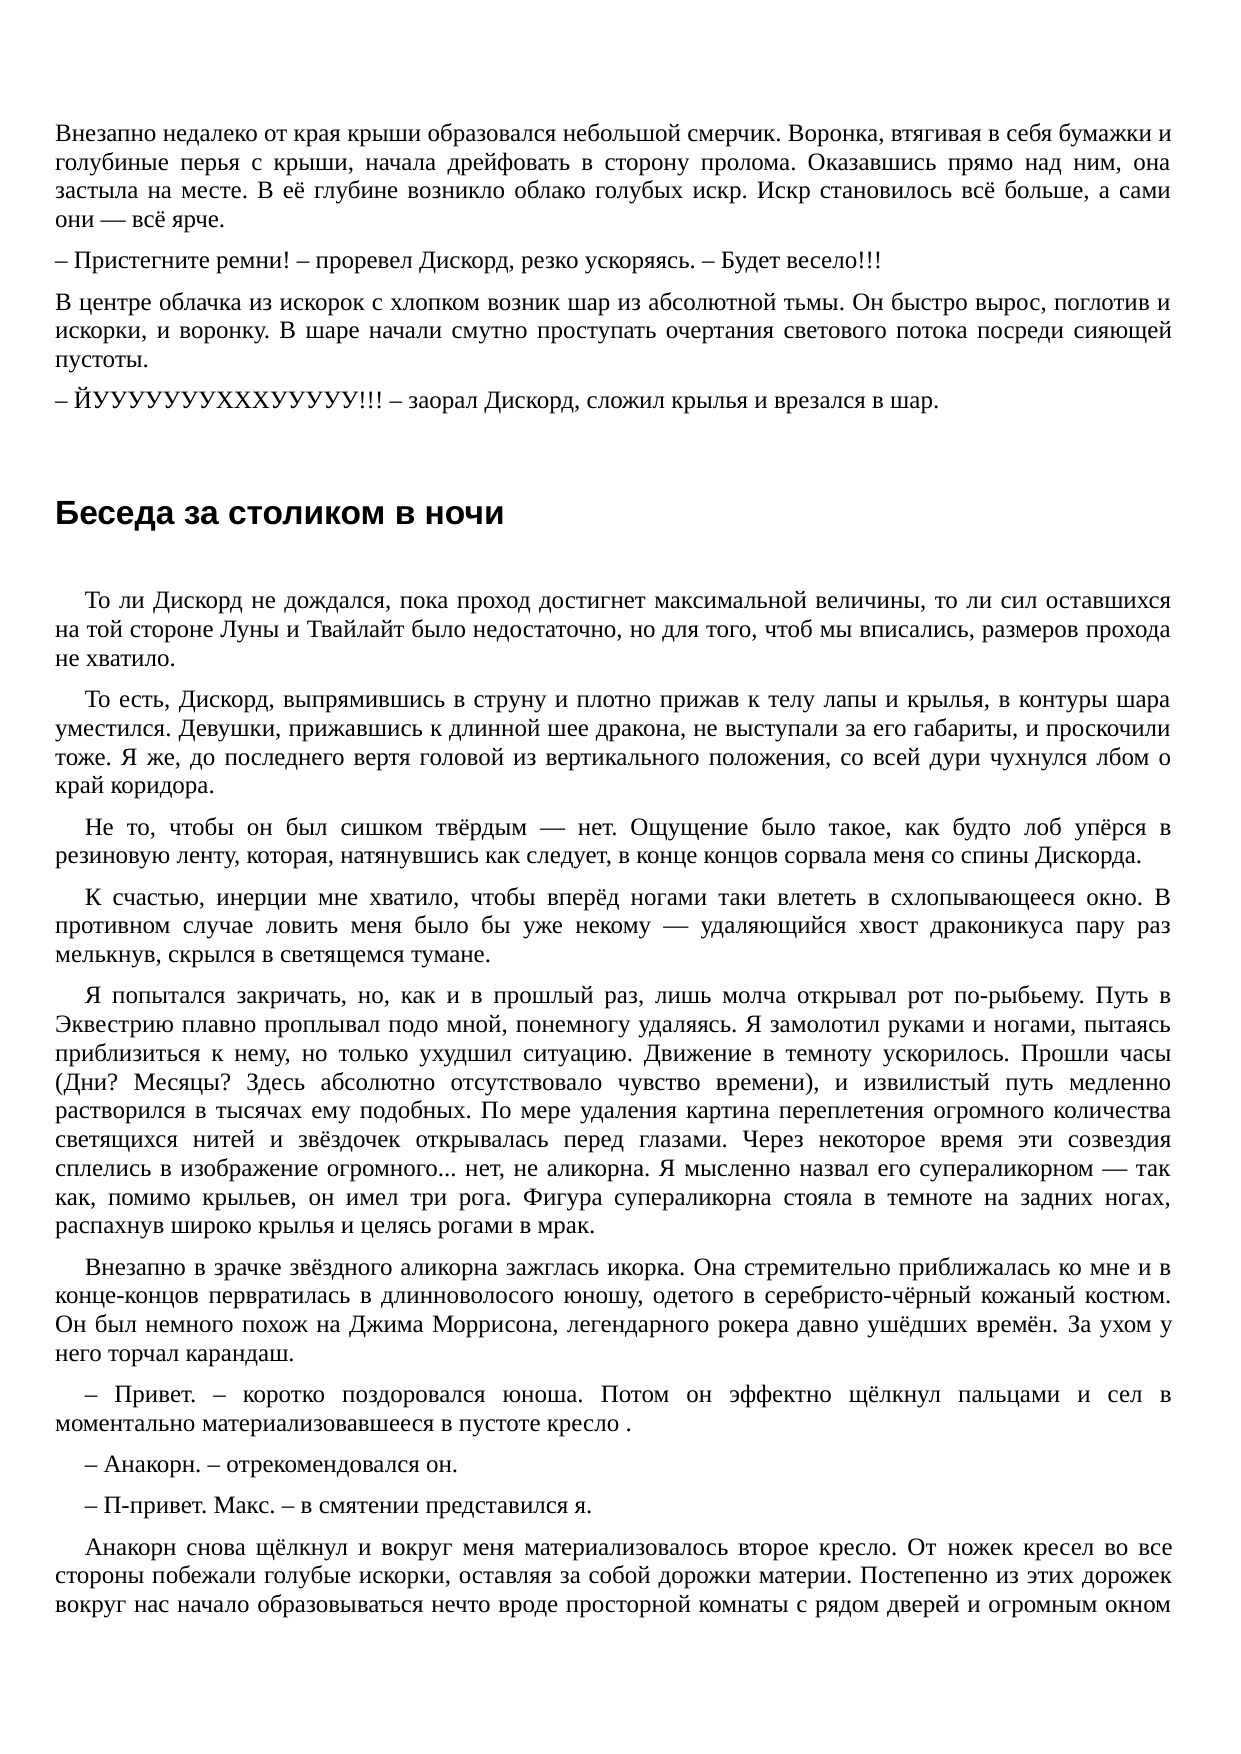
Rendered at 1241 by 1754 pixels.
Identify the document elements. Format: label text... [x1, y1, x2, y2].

text То есть, Дискорд, выпрямившись в струну и плотно прижав к телу лапы и крылья, в контуры шара уместился. Девушки, прижавшись к длинной шее дракона, не выступали за его габариты, и проскочили тоже. Я же, до последнего вертя головой из вертикального положения, со всей дури чухнулся лбом о край коридора. [55, 684, 1172, 799]
text Не то, чтобы он был сишком твёрдым — нет. Ощущение было такое, как будто лоб упёрся в резиновую ленту, которая, натянувшись как следует, в конце концов сорвала меня со спины Дискорда. [55, 812, 1172, 869]
text К счастью, инерции мне хватило, чтобы вперёд ногами таки влететь в схлопывающееся окно. В противном случае ловить меня было бы уже некому — удаляющийся хвост драконикуса пару раз мелькнув, скрылся в светящемся тумане. [55, 882, 1172, 968]
text В центре облачка из искорок с хлопком возник шар из абсолютной тьмы. Он быстро вырос, поглотив и искорки, и воронку. В шаре начали смутно проступать очертания светового потока посреди сияющей пустоты. [55, 287, 1172, 373]
text – П-привет. Макс. – в смятении представился я. [55, 1491, 1172, 1519]
text – ЙУУУУУУУХХХУУУУУ!!! – заорал Дискорд, сложил крылья и врезался в шар. [55, 386, 1172, 414]
text Я попытался закричать, но, как и в прошлый раз, лишь молча открывал рот по-рыбьему. Путь в Эквестрию плавно проплывал подо мной, понемногу удаляясь. Я замолотил руками и ногами, пытаясь приблизиться к нему, но только ухудшил ситуацию. Движение в темноту ускорилось. Прошли часы (Дни? Месяцы? Здесь абсолютно отсутствовало чувство времени), и извилистый путь медленно растворился в тысячах ему подобных. По мере удаления картина переплетения огромного количества светящихся нитей и звёздочек открывалась перед глазами. Через некоторое время эти созвездия сплелись в изображение огромного... нет, не аликорна. Я мысленно назвал его супераликорном — так как, помимо крыльев, он имел три рога. Фигура супераликорна стояла в темноте на задних ногах, распахнув широко крылья и целясь рогами в мрак. [55, 981, 1172, 1239]
text Внезапно недалеко от края крыши образовался небольшой смерчик. Воронка, втягивая в себя бумажки и голубиные перья с крыши, начала дрейфовать в сторону пролома. Оказавшись прямо над ним, она застыла на месте. В её глубине возникло облако голубых искр. Искр становилось всё больше, а сами они — всё ярче. [55, 118, 1172, 233]
text Анакорн снова щёлкнул и вокруг меня материализовалось второе кресло. От ножек кресел во все стороны побежали голубые искорки, оставляя за собой дорожки материи. Постепенно из этих дорожек вокруг нас начало образовываться нечто вроде просторной комнаты с рядом дверей и огромным окном [55, 1532, 1172, 1618]
text То ли Дискорд не дождался, пока проход достигнет максимальной величины, то ли сил оставшихся на той стороне Луны и Твайлайт было недостаточно, но для того, чтоб мы вписались, размеров прохода не хватило. [55, 586, 1172, 672]
subtitle Беседа за столиком в ночи [55, 493, 1172, 532]
text – Привет. – коротко поздоровался юноша. Потом он эффектно щёлкнул пальцами и сел в моментально материализовавшееся в пустоте кресло . [55, 1379, 1172, 1437]
text – Пристегните ремни! – проревел Дискорд, резко ускоряясь. – Будет весело!!! [55, 246, 1172, 274]
text – Анакорн. – отрекомендовался он. [55, 1449, 1172, 1478]
text Внезапно в зрачке звёздного аликорна зажглась икорка. Она стремительно приближалась ко мне и в конце-концов первратилась в длинноволосого юношу, одетого в серебристо-чёрный кожаный костюм. Он был немного похож на Джима Моррисона, легендарного рокера давно ушёдших времён. За ухом у него торчал карандаш. [55, 1252, 1172, 1367]
